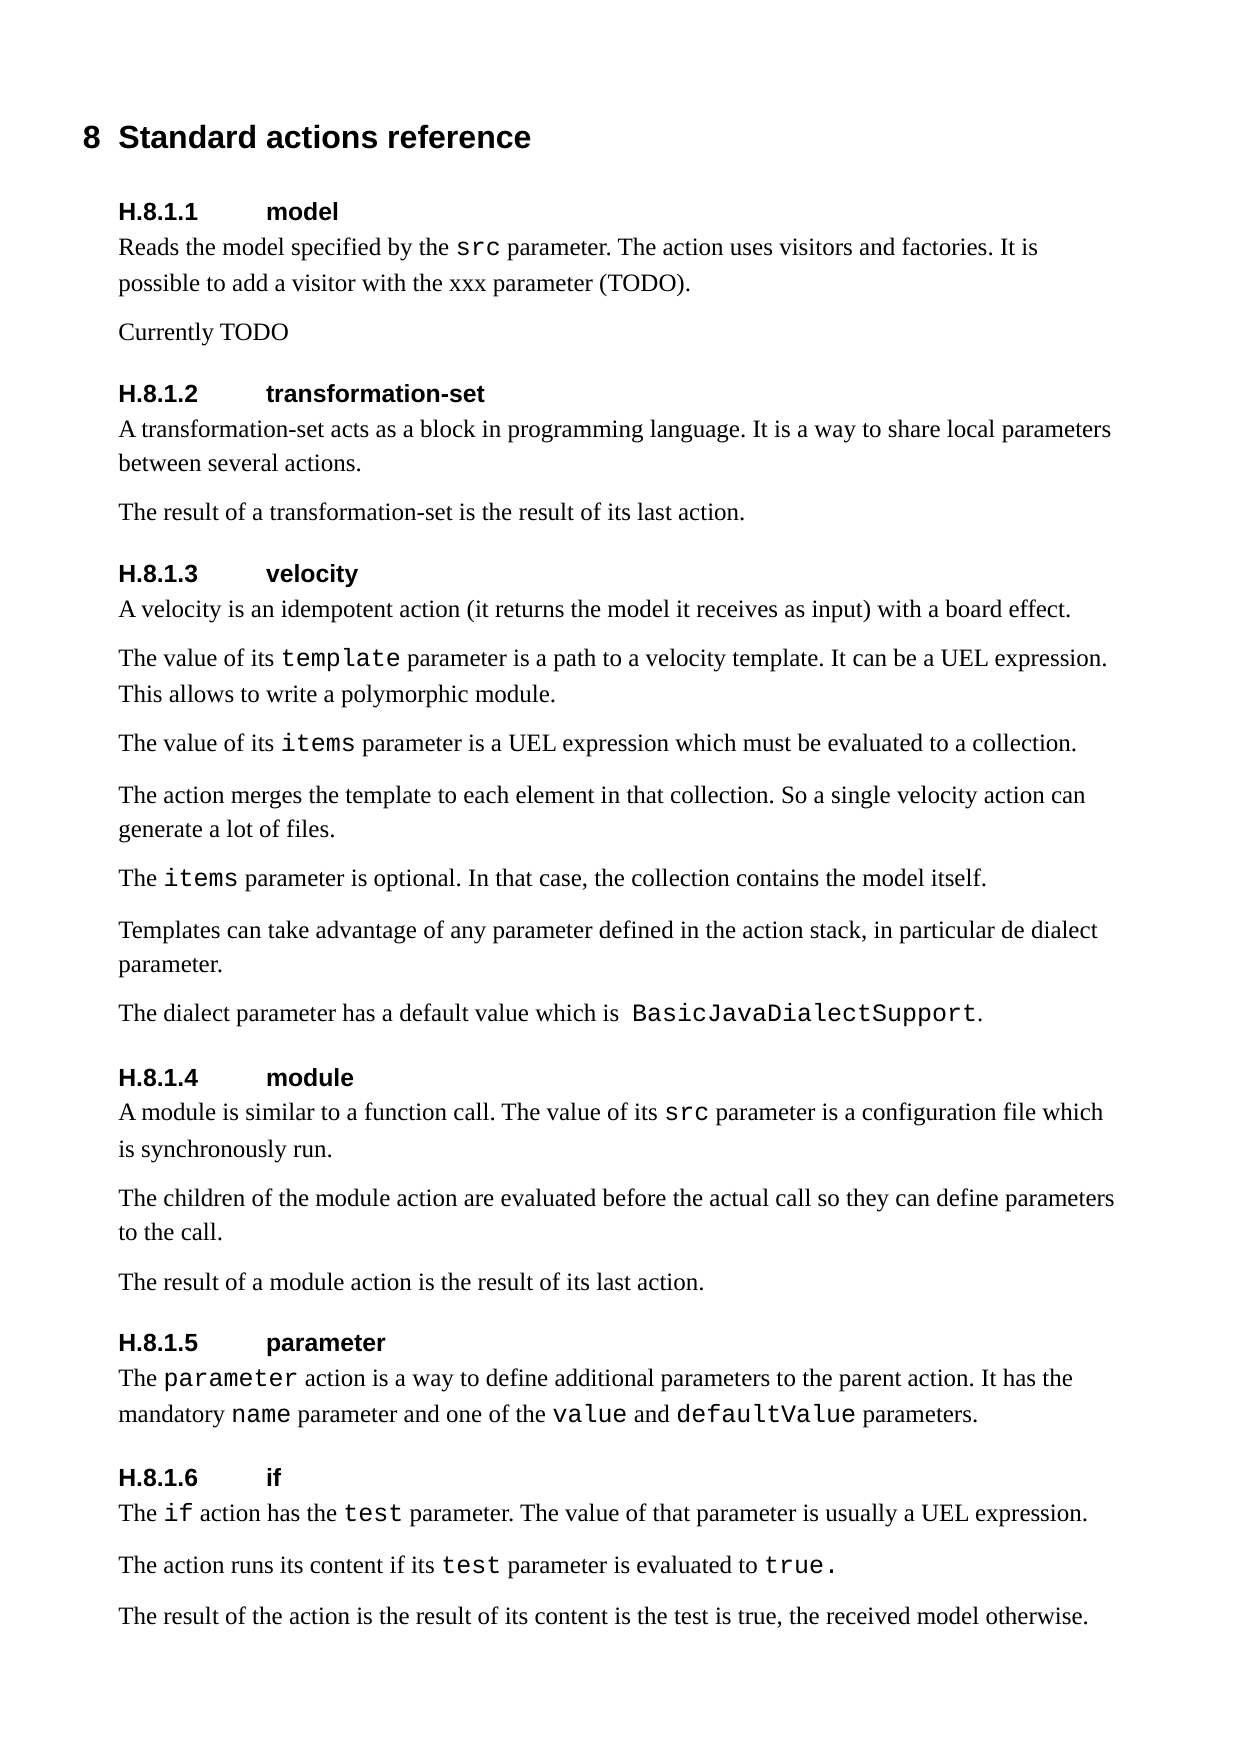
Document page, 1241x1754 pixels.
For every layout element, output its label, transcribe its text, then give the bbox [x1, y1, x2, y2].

subtitle transformation-set [118, 379, 1122, 407]
text The result of a module action is the result of its last action. [118, 1267, 1122, 1295]
subtitle parameter [118, 1328, 1122, 1357]
text The action merges the template to each element in that collection. So a single velocity action can generate a lot of files. [118, 780, 1122, 843]
text The children of the module action are evaluated before the actual call so they can define parameters to the call. [118, 1183, 1122, 1246]
subtitle model [118, 197, 1122, 226]
subtitle module [118, 1063, 1122, 1091]
text The if action has the test parameter. The value of that parameter is usually a UEL expression. [118, 1498, 1122, 1529]
text A transformation-set acts as a block in programming language. It is a way to share local parameters between several actions. [118, 414, 1122, 477]
subtitle velocity [118, 559, 1122, 587]
text The result of the action is the result of its content is the test is true, the received model otherwise. [118, 1601, 1122, 1630]
text A velocity is an idempotent action (it returns the model it receives as input) with a board effect. [118, 594, 1122, 622]
text The dialect parameter has a default value which is BasicJavaDialectSupport. [118, 998, 1122, 1029]
text The parameter action is a way to define additional parameters to the parent action. It has the mandatory name parameter and one of the value and defaultValue parameters. [118, 1363, 1122, 1430]
text The result of a transformation-set is the result of its last action. [118, 497, 1122, 526]
text Currently TODO [118, 317, 1122, 346]
text Templates can take advantage of any parameter defined in the action stack, in particular de dialect parameter. [118, 915, 1122, 978]
text Reads the model specified by the src parameter. The action uses visitors and factories. It is possible to add a visitor with the xxx parameter (TODO). [118, 232, 1122, 297]
text The items parameter is optional. In that case, the collection contains the model itself. [118, 863, 1122, 894]
text The action runs its content if its test parameter is evaluated to true. [118, 1550, 1122, 1581]
text A module is similar to a function call. The value of its src parameter is a configuration file which is synchronously run. [118, 1097, 1122, 1163]
subtitle if [118, 1463, 1122, 1492]
subtitle Standard actions reference [83, 118, 1122, 155]
text The value of its template parameter is a path to a velocity template. It can be a UEL expression. This allows to write a polymorphic module. [118, 643, 1122, 708]
text The value of its items parameter is a UEL expression which must be evaluated to a collection. [118, 728, 1122, 759]
